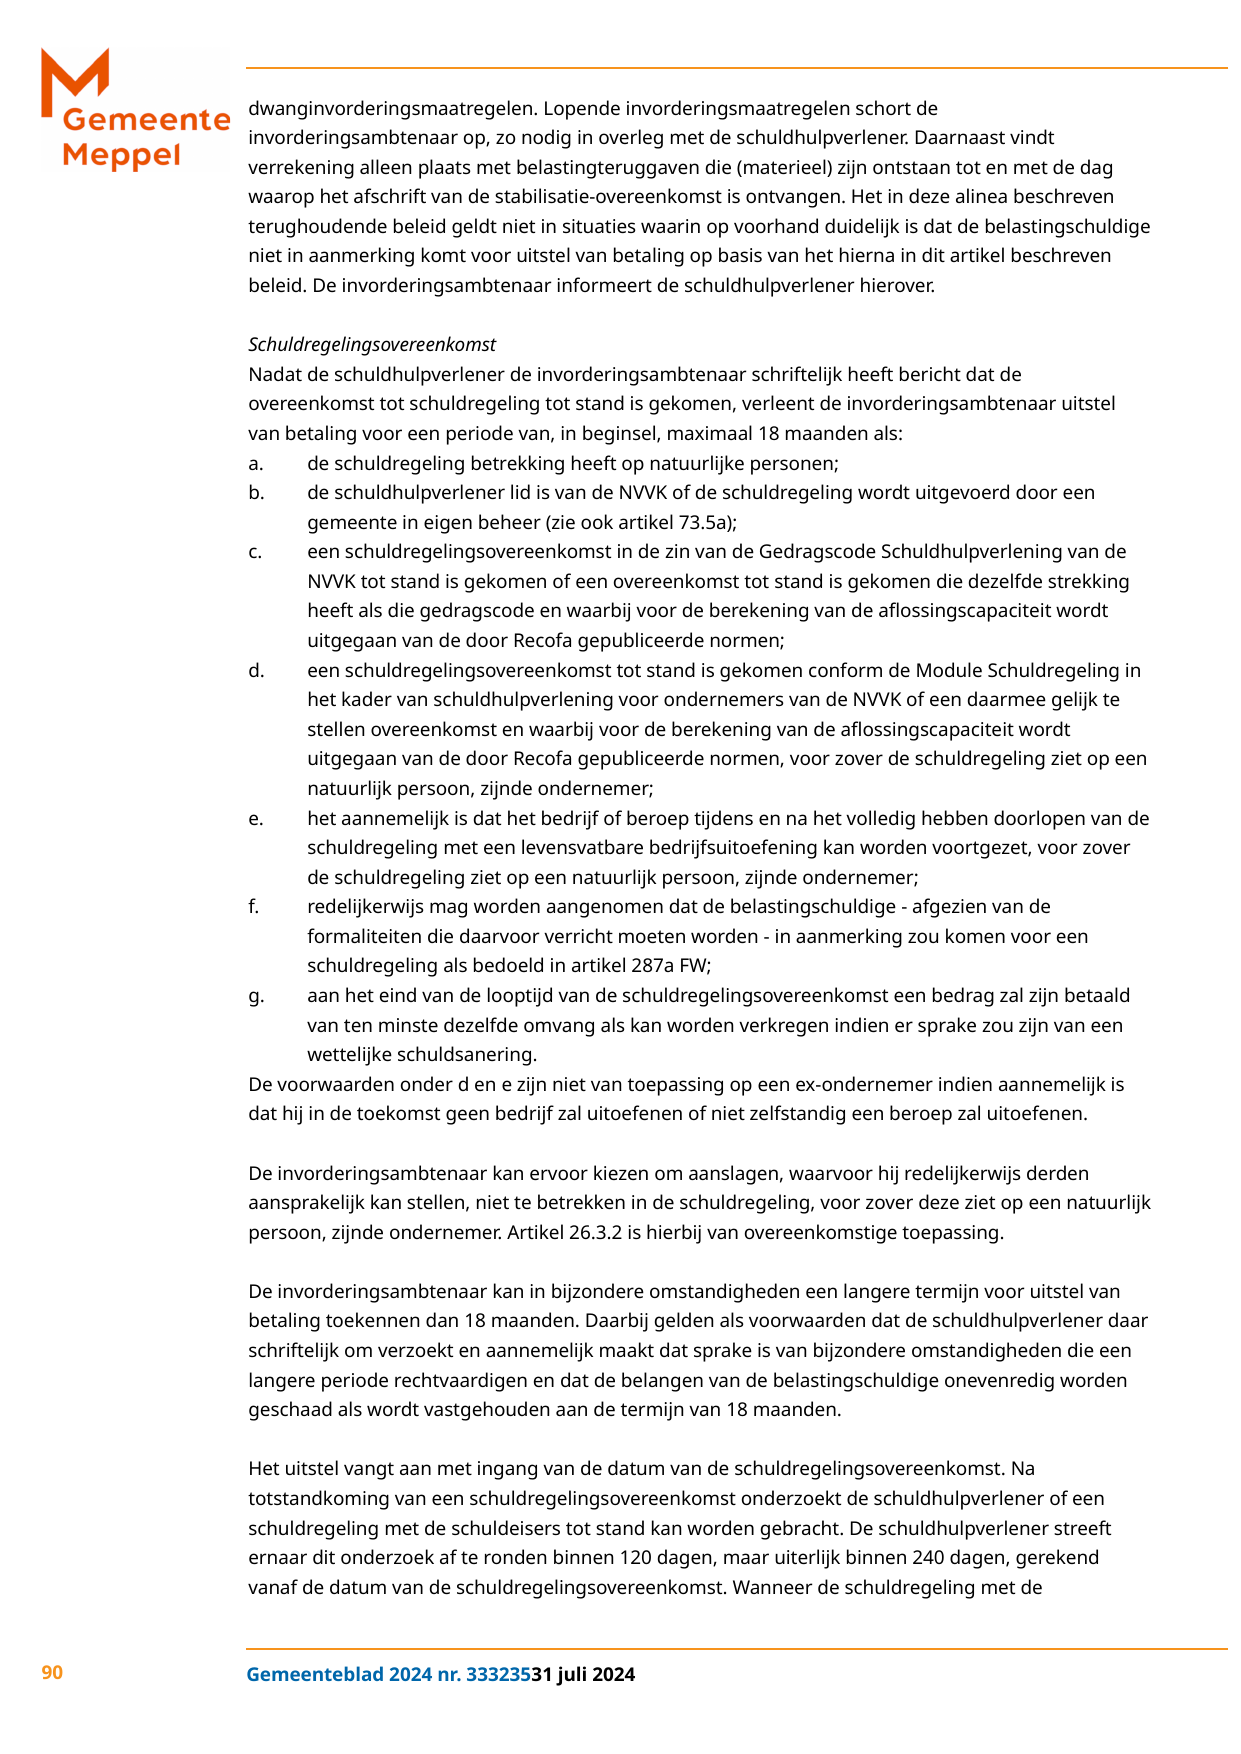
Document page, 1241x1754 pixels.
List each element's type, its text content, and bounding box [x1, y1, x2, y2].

text Het uitstel vangt aan met ingang van de datum van de schuldregelingsovereenkomst. Na totstandkoming van een schuldregelingsovereenkomst onderzoekt de schuldhulpverlener of een schuldregeling met de schuldeisers tot stand kan worden gebracht. De schuldhulpverlener streeft ernaar dit onderzoek af te ronden binnen 120 dagen, maar uiterlijk binnen 240 dagen, gerekend vanaf de datum van de schuldregelingsovereenkomst. Wanneer de schuldregeling met de [248, 1456, 1152, 1600]
text De invorderingsambtenaar kan ervoor kiezen om aanslagen, waarvoor hij redelijkerwijs derden aansprakelijk kan stellen, niet te betrekken in de schuldregeling, voor zover deze ziet op een natuurlijk persoon, zijnde ondernemer. Artikel 26.3.2 is hierbij van overeenkomstige toepassing. [248, 1160, 1152, 1245]
text De voorwaarden onder d en e zijn niet van toepassing op een ex-ondernemer indien aannemelijk is dat hij in de toekomst geen bedrijf zal uitoefenen of niet zelfstandig een beroep zal uitoefenen. [248, 1071, 1152, 1126]
text dwanginvorderingsmaatregelen. Lopende invorderingsmaatregelen schort de invorderingsambtenaar op, zo nodig in overleg met de schuldhulpverlener. Daarnaast vindt verrekening alleen plaats met belastingteruggaven die (materieel) zijn ontstaan tot en met de dag waarop het afschrift van de stabilisatie-overeenkomst is ontvangen. Het in deze alinea beschreven terughoudende beleid geldt niet in situaties waarin op voorhand duidelijk is dat de belastingschuldige niet in aanmerking komt voor uitstel van betaling op basis van het hierna in dit artikel beschreven beleid. De invorderingsambtenaar informeert de schuldhulpverlener hierover. [248, 95, 1152, 298]
list de schuldregeling betrekking heeft op natuurlijke personen; [248, 450, 1152, 476]
text Nadat de schuldhulpverlener de invorderingsambtenaar schriftelijk heeft bericht dat de overeenkomst tot schuldregeling tot stand is gekomen, verleent de invorderingsambtenaar uitstel van betaling voor een periode van, in beginsel, maximaal 18 maanden als: [248, 361, 1152, 446]
list een schuldregelingsovereenkomst tot stand is gekomen conform de Module Schuldregeling in het kader van schuldhulpverlening voor ondernemers van de NVVK of een daarmee gelijk te stellen overeenkomst en waarbij voor de berekening van de aflossingscapaciteit wordt uitgegaan van de door Recofa gepubliceerde normen, voor zover de schuldregeling ziet op een natuurlijk persoon, zijnde ondernemer; [248, 657, 1152, 801]
picture [41, 47, 231, 172]
list de schuldhulpverlener lid is van de NVVK of de schuldregeling wordt uitgevoerd door een gemeente in eigen beheer (zie ook artikel 73.5a); [248, 479, 1152, 535]
text Schuldregelingsovereenkomst [248, 331, 1152, 357]
text De invorderingsambtenaar kan in bijzondere omstandigheden een langere termijn voor uitstel van betaling toekennen dan 18 maanden. Daarbij gelden als voorwaarden dat de schuldhulpverlener daar schriftelijk om verzoekt en aannemelijk maakt dat sprake is van bijzondere omstandigheden die een langere periode rechtvaardigen en dat de belangen van de belastingschuldige onevenredig worden geschaad als wordt vastgehouden aan de termijn van 18 maanden. [248, 1278, 1152, 1422]
list aan het eind van de looptijd van de schuldregelingsovereenkomst een bedrag zal zijn betaald van ten minste dezelfde omvang als kan worden verkregen indien er sprake zou zijn van een wettelijke schuldsanering. [248, 982, 1152, 1067]
list redelijkerwijs mag worden aangenomen dat de belastingschuldige - afgezien van de formaliteiten die daarvoor verricht moeten worden - in aanmerking zou komen voor een schuldregeling als bedoeld in artikel 287a FW; [248, 893, 1152, 978]
list het aannemelijk is dat het bedrijf of beroep tijdens en na het volledig hebben doorlopen van de schuldregeling met een levensvatbare bedrijfsuitoefening kan worden voortgezet, voor zover de schuldregeling ziet op een natuurlijk persoon, zijnde ondernemer; [248, 805, 1152, 890]
list een schuldregelingsovereenkomst in de zin van de Gedragscode Schuldhulpverlening van de NVVK tot stand is gekomen of een overeenkomst tot stand is gekomen die dezelfde strekking heeft als die gedragscode en waarbij voor de berekening van de aflossingscapaciteit wordt uitgegaan van de door Recofa gepubliceerde normen; [248, 538, 1152, 653]
